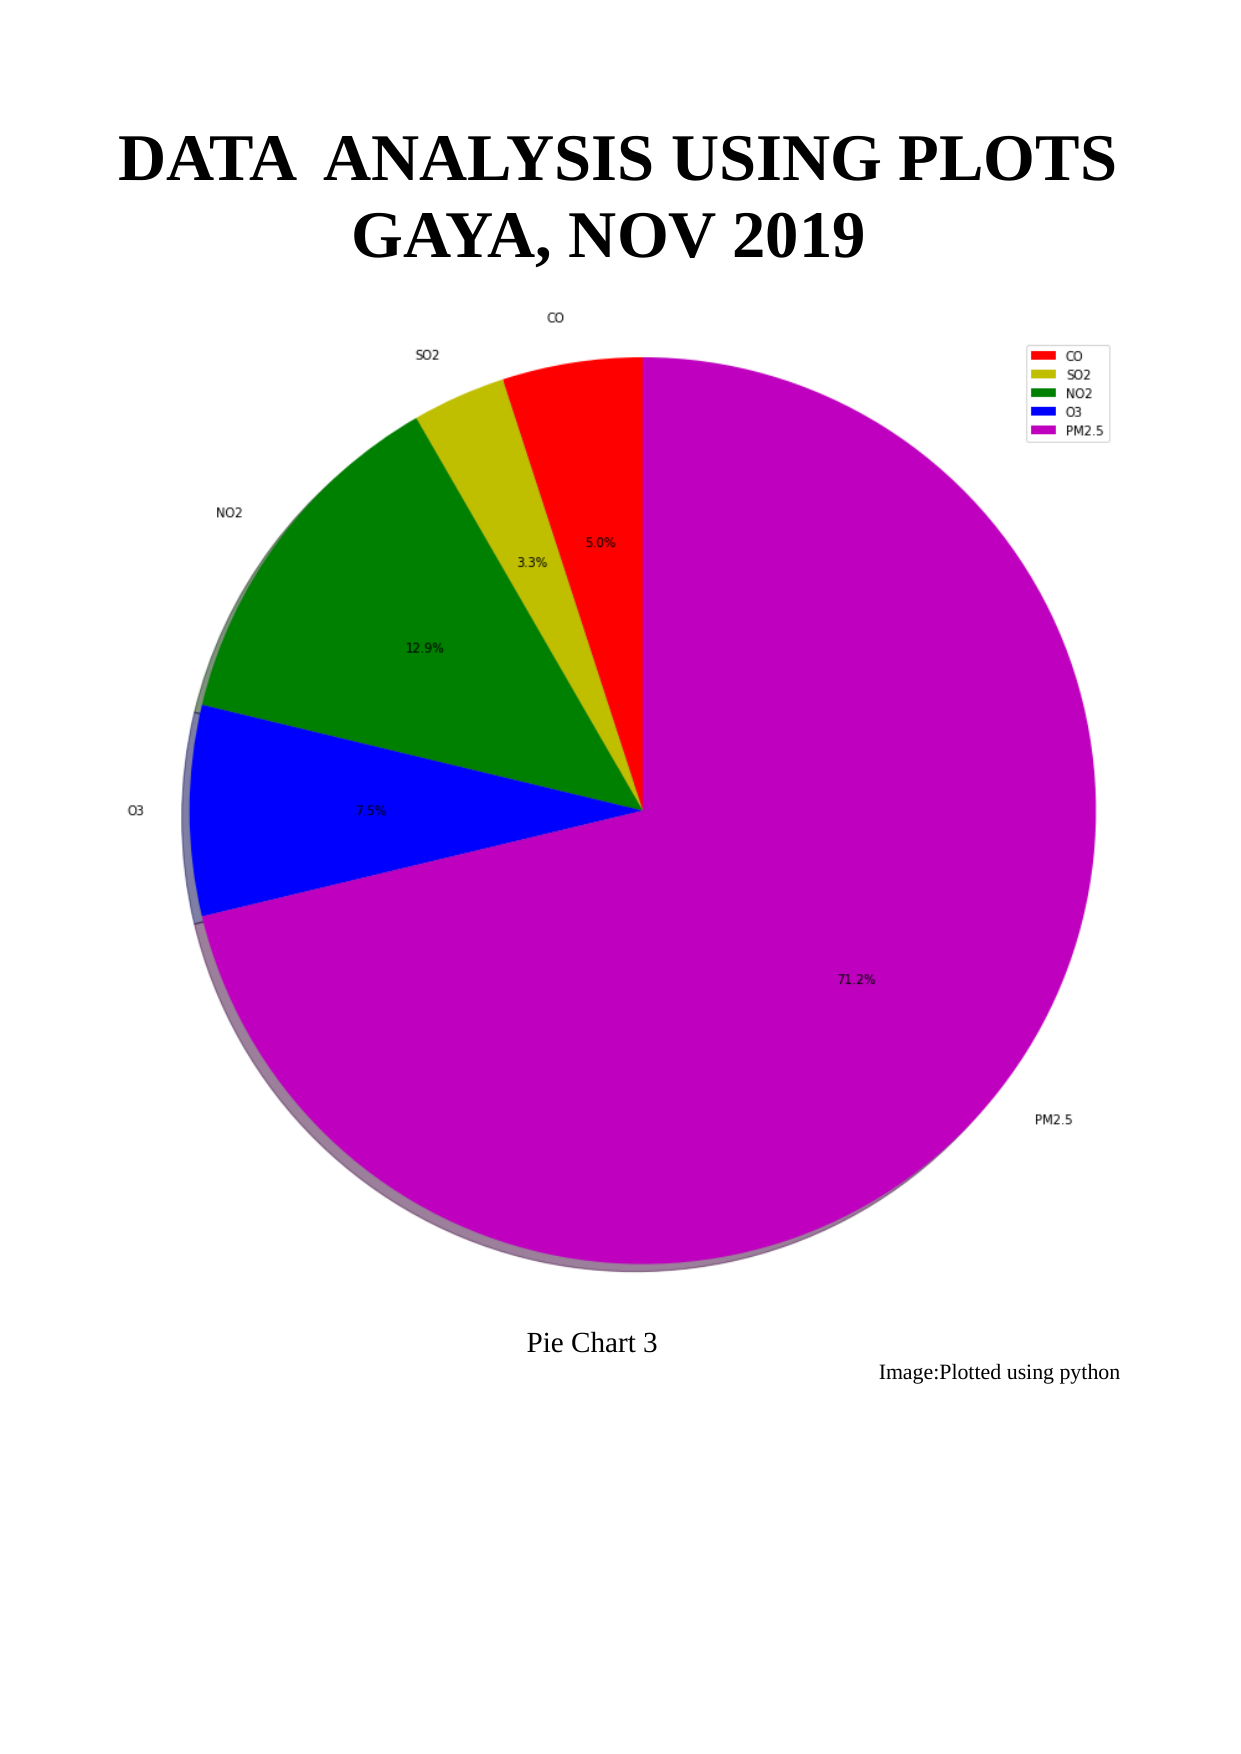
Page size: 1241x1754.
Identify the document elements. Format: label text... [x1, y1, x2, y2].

text DATA ANALYSIS USING PLOTS [118, 118, 1122, 195]
picture [118, 305, 1123, 1292]
text Image:Plotted using python [118, 1359, 1122, 1384]
text Pie Chart 3 [118, 1325, 1122, 1359]
text GAYA, NOV 2019 [118, 195, 1122, 271]
